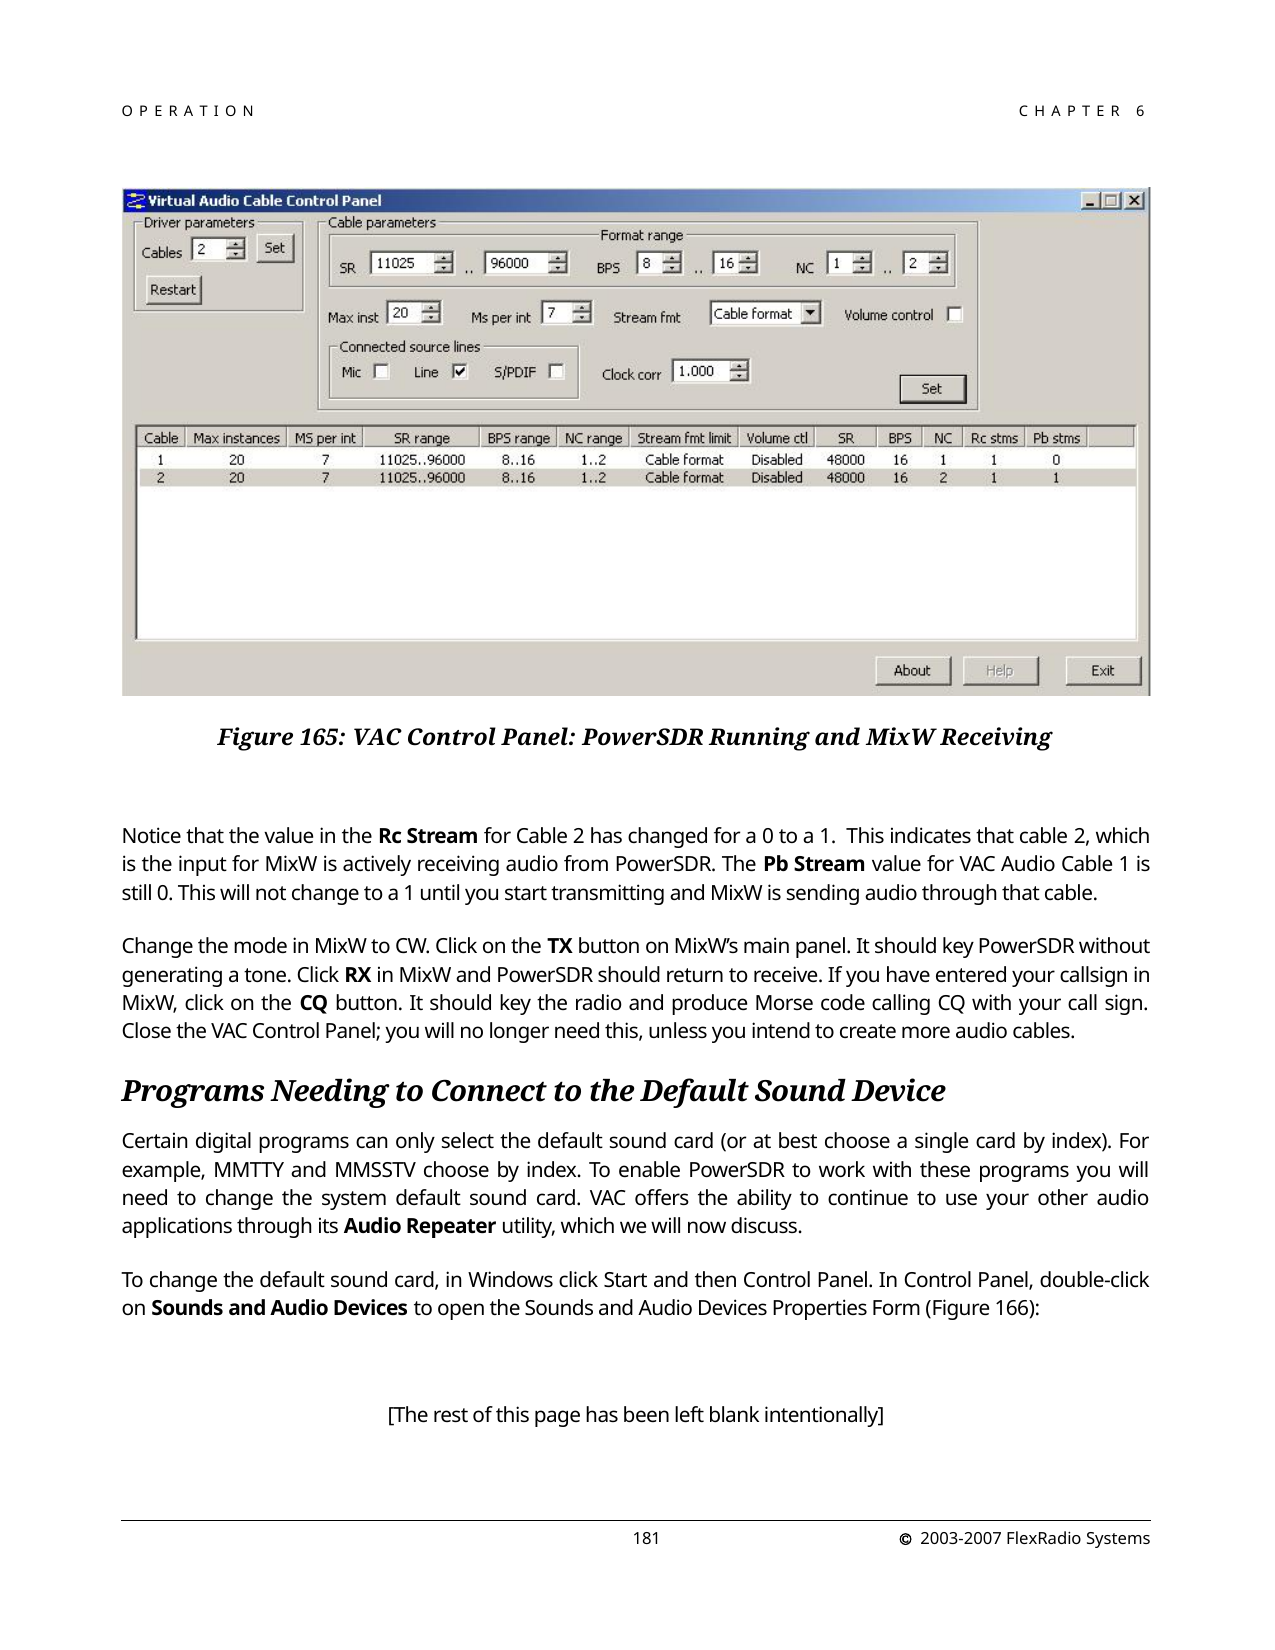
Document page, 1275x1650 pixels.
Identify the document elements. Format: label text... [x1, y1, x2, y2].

text Notice that the value in the Rc Stream for Cable 2 has changed for a 0 to a 1. This indicates that cable 2, which is the input for MixW is actively receiving audio from PowerSDR. The Pb Stream value for VAC Audio Cable 1 is still 0. This will not change to a 1 until you start transmitting and MixW is sending audio through that cable. [121, 821, 1151, 906]
text Certain digital programs can only select the default sound card (or at best choose a single card by index). For example, MMTTY and MMSSTV choose by index. To enable PowerSDR to work with these programs you will need to change the system default sound card. VAC offers the ability to continue to use your other audio applications through its Audio Repeater utility, which we will now discuss. [121, 1126, 1151, 1240]
text [The rest of this page has been left blank intentionally] [121, 1400, 1151, 1429]
text Change the mode in MixW to CW. Click on the TX button on MixW’s main panel. It should key PowerSDR without generating a tone. Click RX in MixW and PowerSDR should return to receive. If you have entered your callsign in MixW, click on the CQ button. It should key the radio and produce Morse code calling CQ with your call sign. Close the VAC Control Panel; you will no longer need this, unless you intend to create more audio cables. [121, 931, 1151, 1045]
subtitle Programs Needing to Connect to the Default Sound Device [121, 1070, 1151, 1110]
text To change the default sound card, in Windows click Start and then Control Panel. In Control Panel, double-click on Sounds and Audio Devices to open the Sounds and Audio Devices Properties Form (Figure 166): [121, 1265, 1151, 1322]
picture [121, 187, 1151, 696]
text Figure 165: VAC Control Panel: PowerSDR Running and MixW Receiving [121, 721, 1151, 752]
